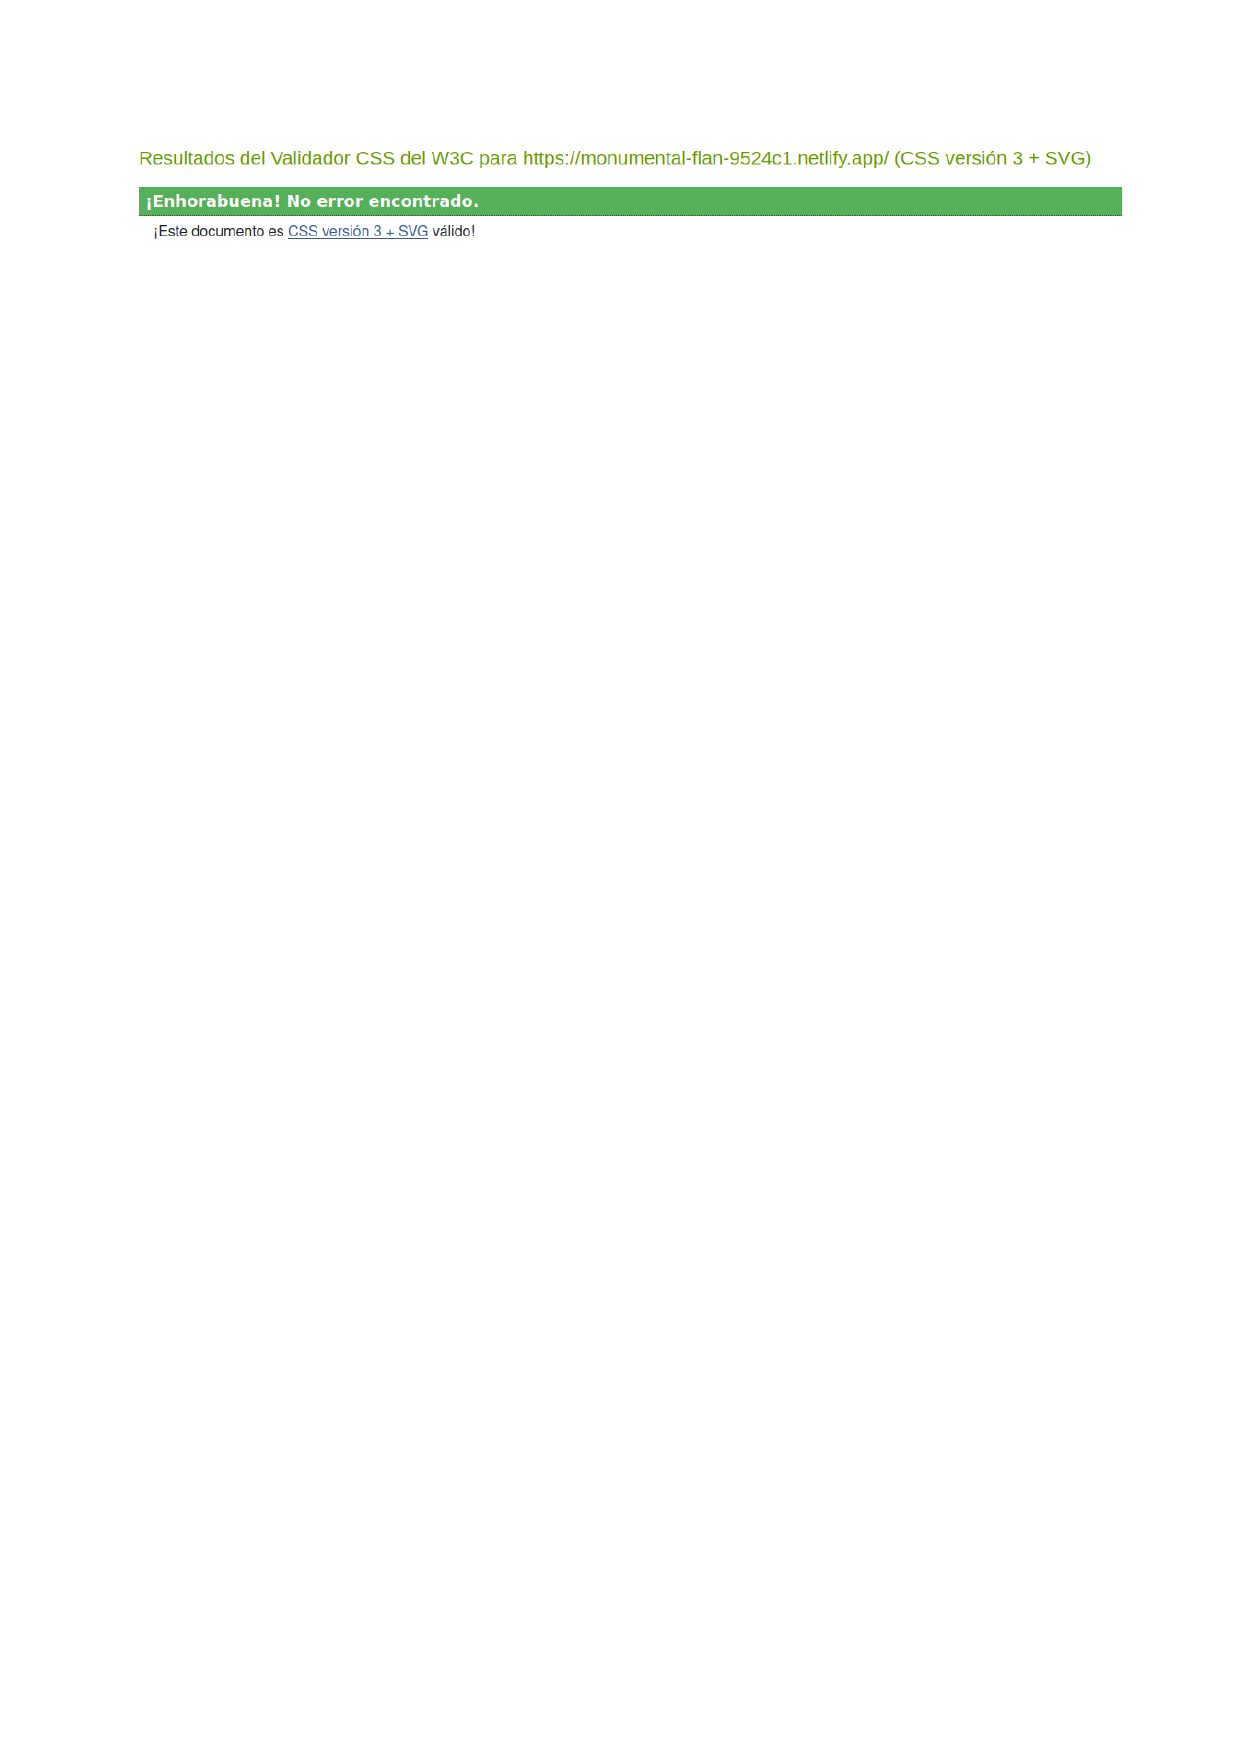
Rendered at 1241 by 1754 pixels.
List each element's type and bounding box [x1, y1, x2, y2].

picture [118, 118, 1123, 247]
